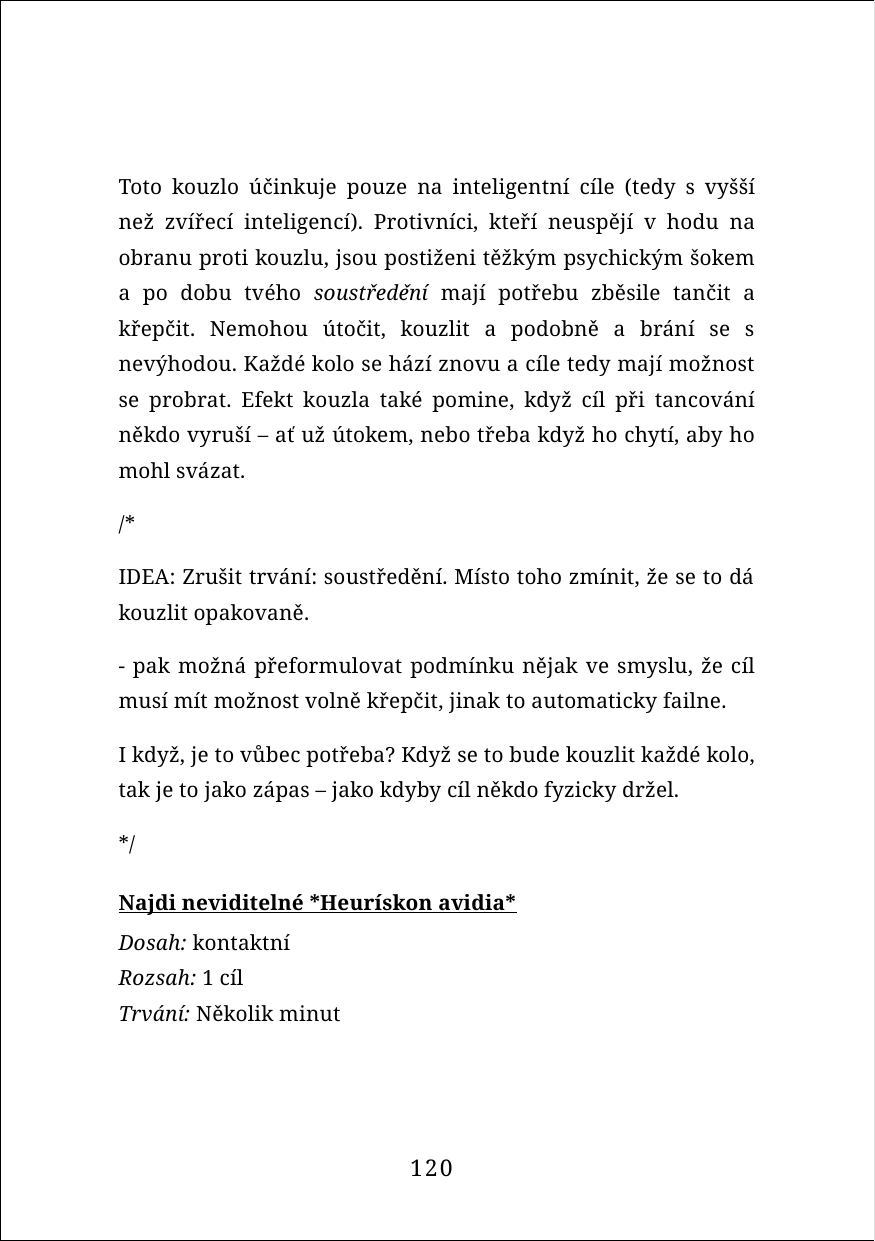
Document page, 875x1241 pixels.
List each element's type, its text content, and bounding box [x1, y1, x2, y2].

text Toto kouzlo účinkuje pouze na inteligentní cíle (tedy s vyšší než zvířecí inteligencí). Protivníci, kteří neuspějí v hodu na obranu proti kouzlu, jsou postiženi těžkým psychickým šokem a po dobu tvého soustředění mají potřebu zběsile tančit a křepčit. Nemohou útočit, kouzlit a podobně a brání se s nevýhodou. Každé kolo se hází znovu a cíle tedy mají možnost se probrat. Efekt kouzla také pomine, když cíl při tancování někdo vyruší – ať už útokem, nebo třeba když ho chytí, aby ho mohl svázat. [118, 172, 756, 484]
text - pak možná přeformulovat podmínku nějak ve smyslu, že cíl musí mít možnost volně křepčit, jinak to automaticky failne. [118, 651, 756, 715]
subtitle Najdi neviditelné *Heurískon avidia* [118, 888, 756, 916]
text IDEA: Zrušit trvání: soustředění. Místo toho zmínit, že se to dá kouzlit opakovaně. [118, 562, 756, 626]
text I když, je to vůbec potřeba? Když se to bude kouzlit každé kolo, tak je to jako zápas – jako kdyby cíl někdo fyzicky držel. [118, 740, 756, 804]
text /* [118, 509, 756, 538]
text */ [118, 829, 756, 857]
text Dosah: kontaktní Rozsah: 1 cíl Trvání: Několik minut [118, 928, 756, 1027]
